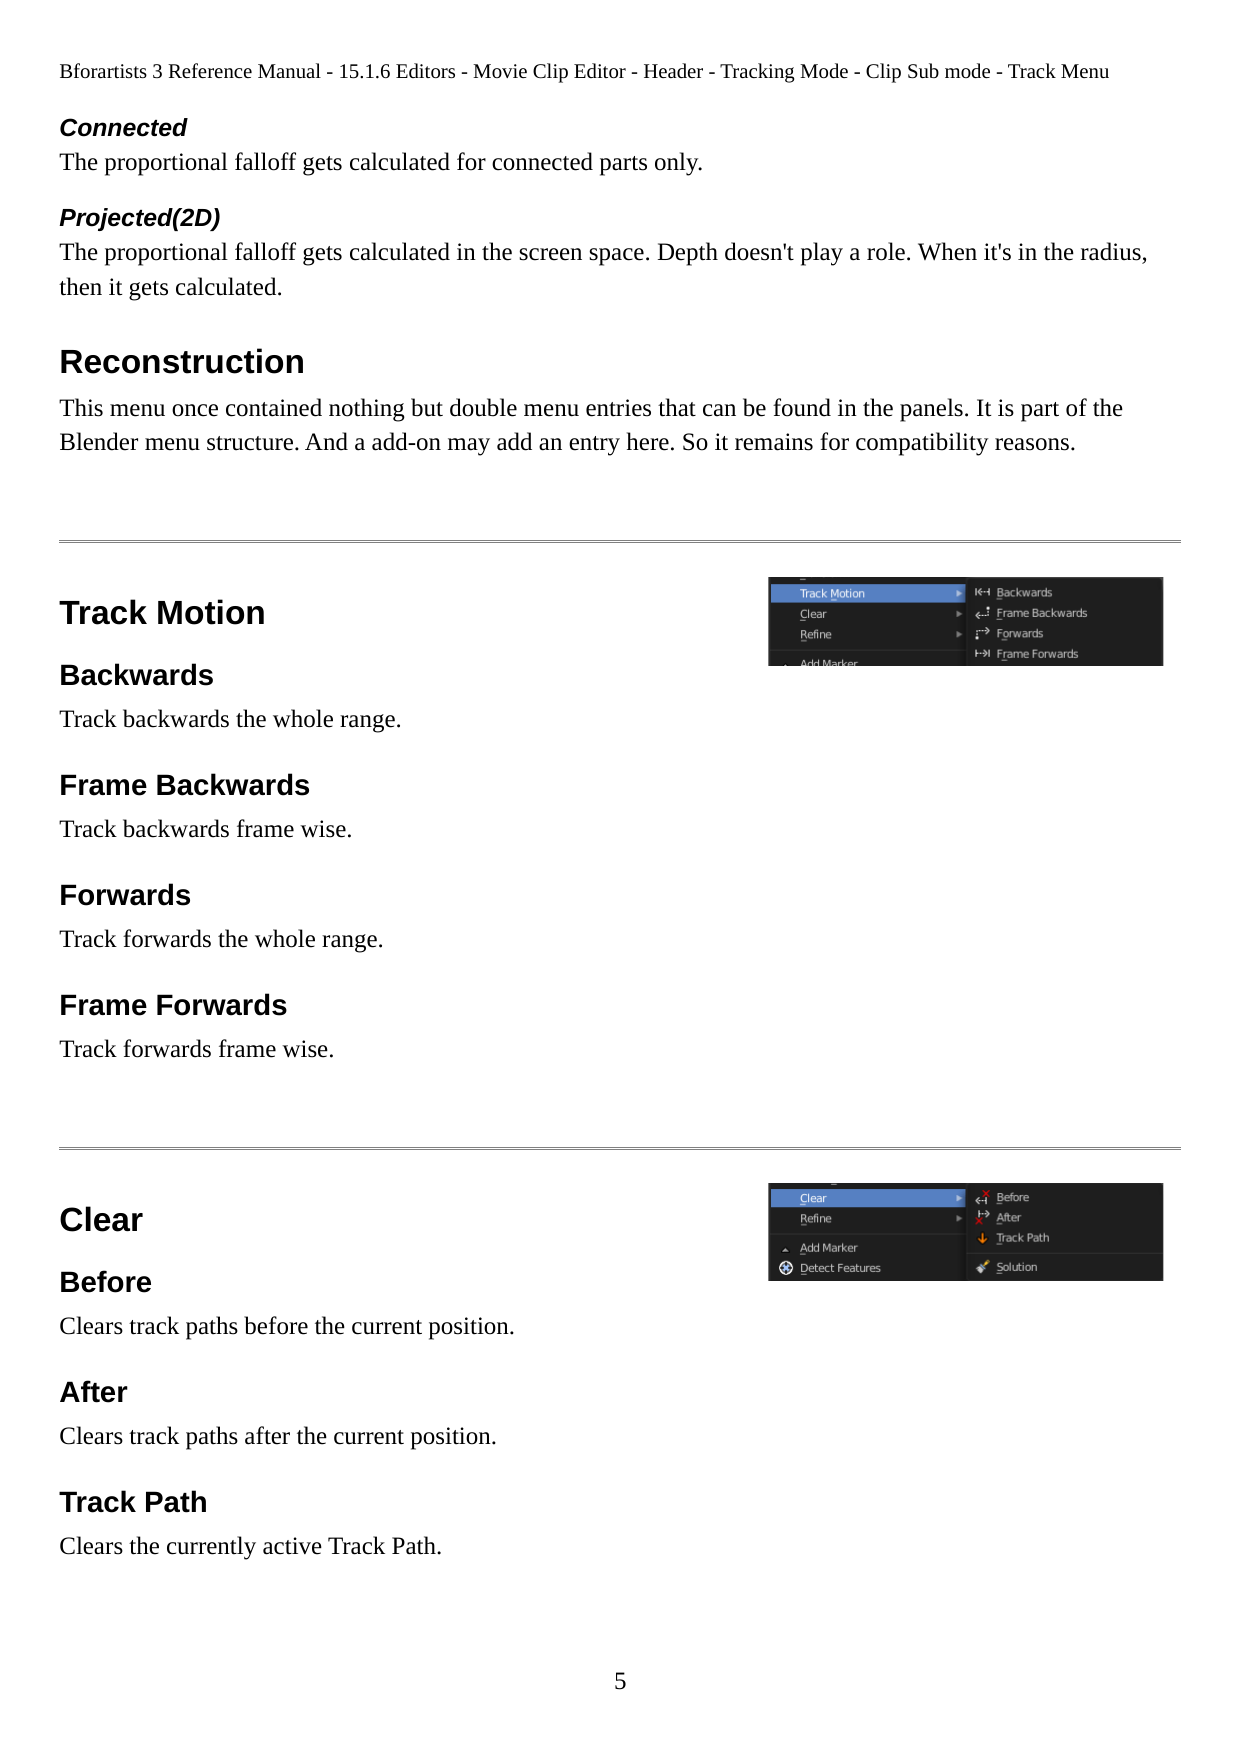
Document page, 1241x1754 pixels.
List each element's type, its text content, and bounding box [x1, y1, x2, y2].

subtitle [1164, 1199, 1181, 1238]
text Track forwards the whole range. [59, 924, 1181, 953]
text Clears the currently active Track Path. [59, 1531, 1181, 1560]
text Clears track paths after the current position. [59, 1421, 1181, 1450]
subtitle Reconstruction [59, 342, 1181, 381]
picture [768, 1183, 1164, 1281]
subtitle Frame Forwards [59, 988, 1181, 1022]
text Clears track paths before the current position. [59, 1311, 1181, 1340]
subtitle Forwards [59, 878, 1181, 912]
subtitle Connected [59, 113, 1181, 141]
subtitle Backwards [59, 658, 1181, 692]
subtitle Before [59, 1265, 1181, 1299]
text Track backwards the whole range. [59, 704, 1181, 733]
text The proportional falloff gets calculated in the screen space. Depth doesn't play a role. When it's in the radius, then it gets calculated. [59, 237, 1181, 301]
subtitle [1164, 593, 1181, 631]
subtitle Frame Backwards [59, 768, 1181, 802]
text Track backwards frame wise. [59, 814, 1181, 843]
text This menu once contained nothing but double menu entries that can be found in the panels. It is part of the Blender menu structure. And a add-on may add an entry here. So it remains for compatibility reasons. [59, 393, 1181, 456]
subtitle Track Path [59, 1485, 1181, 1519]
subtitle Clear [59, 1199, 768, 1238]
text The proportional falloff gets calculated for connected parts only. [59, 147, 1181, 176]
subtitle After [59, 1375, 1181, 1409]
picture [768, 577, 1164, 666]
subtitle Track Motion [59, 593, 768, 631]
text Track forwards frame wise. [59, 1034, 1181, 1063]
subtitle Projected(2D) [59, 203, 1181, 231]
